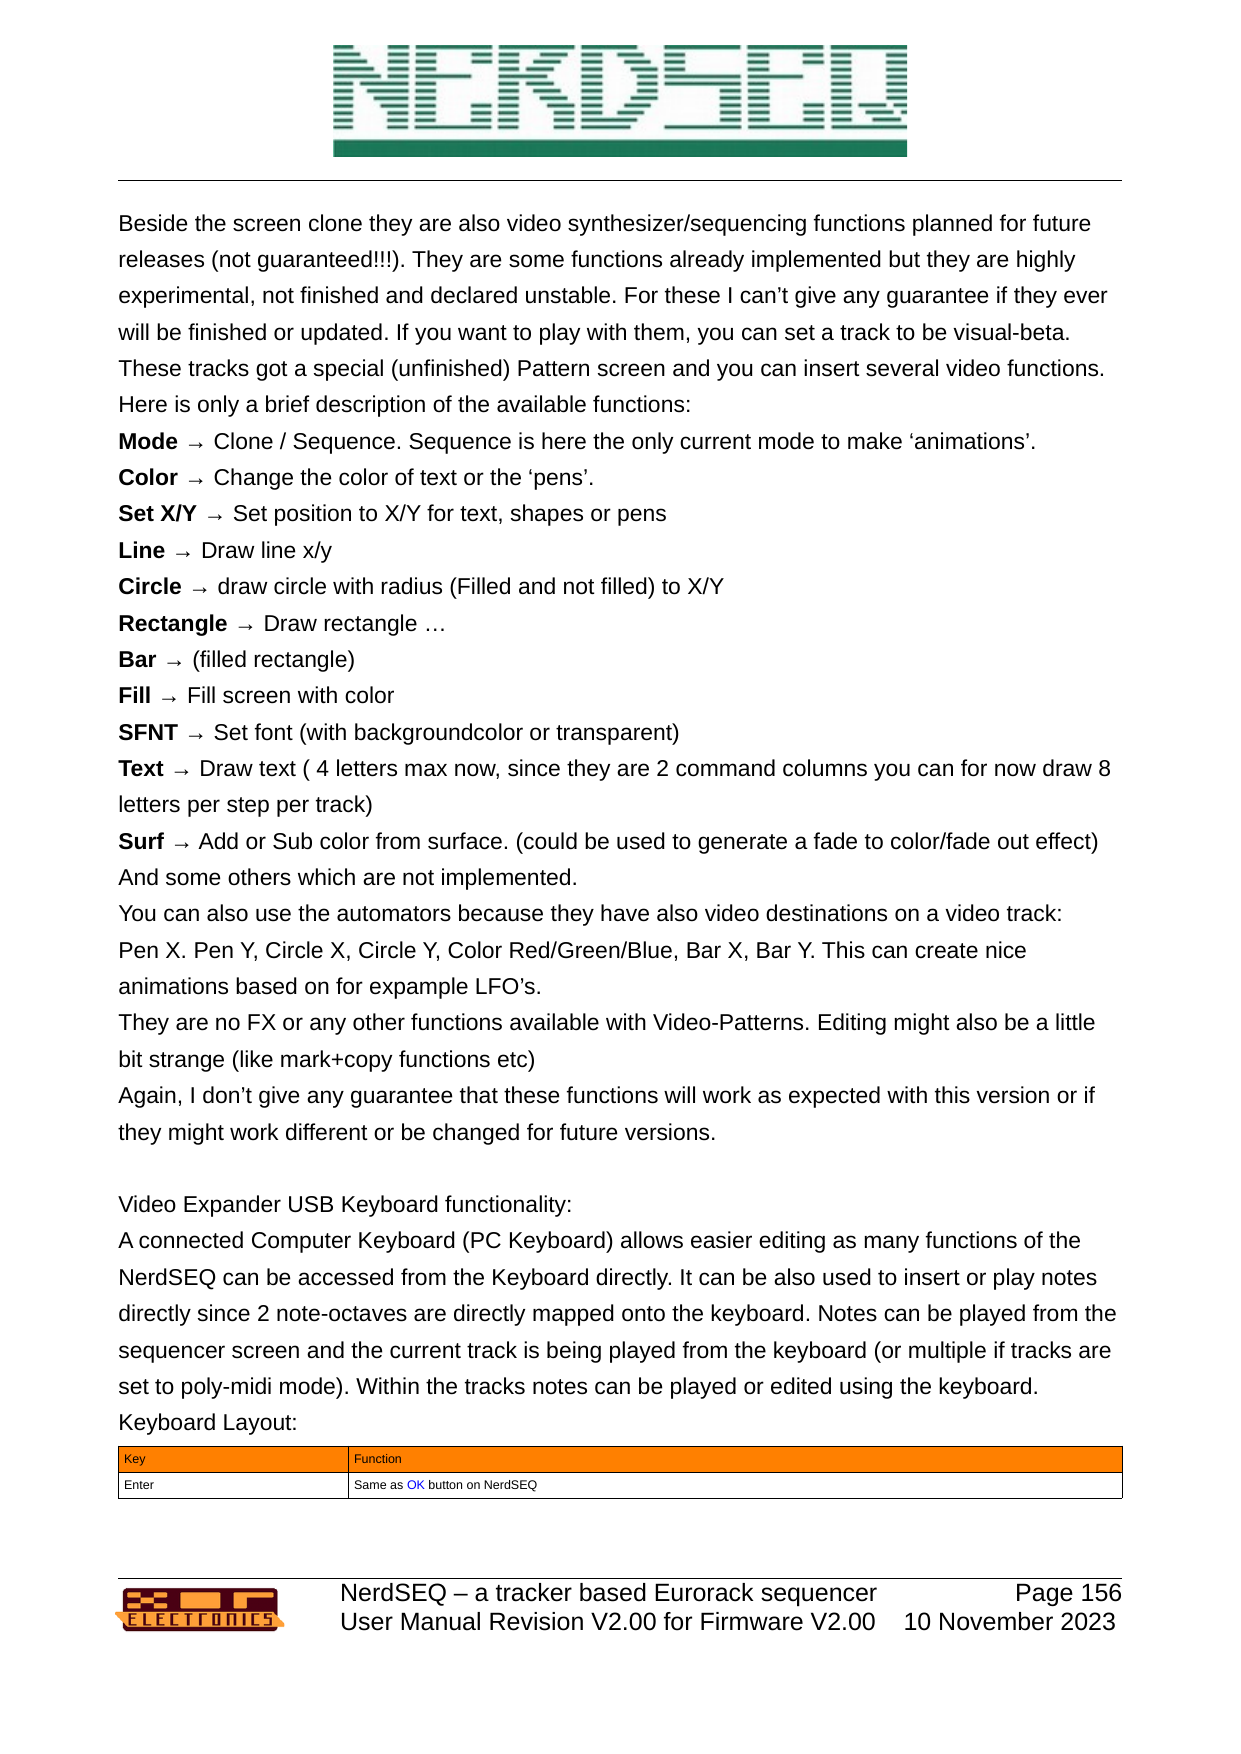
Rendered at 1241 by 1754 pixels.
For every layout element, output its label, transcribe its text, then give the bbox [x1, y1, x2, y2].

picture [333, 45, 908, 157]
text Mode → Clone / Sequence. Sequence is here the only current mode to make ‘animations’. Color → Change the color of text or the ‘pens’. Set X/Y → Set position to X/Y for text, shapes or pens Line → Draw line x/y Circle → draw circle with radius (Filled and not filled) to X/Y Rectangle → Draw rectangle … Bar → (filled rectangle) Fill → Fill screen with color SFNT → Set font (with backgroundcolor or transparent) Text → Draw text ( 4 letters max now, since they are 2 command columns you can for now draw 8 letters per step per track) Surf → Add or Sub color from surface. (could be used to generate a fade to color/fade out effect) And some others which are not implemented. You can also use the automators because they have also video destinations on a video track: Pen X. Pen Y, Circle X, Circle Y, Color Red/Green/Blue, Bar X, Bar Y. This can create nice animations based on for expample LFO’s. [118, 428, 1122, 999]
table_cell Same as OK button on NerdSEQ [349, 1473, 1122, 1497]
table_cell Enter [119, 1473, 348, 1497]
text A connected Computer Keyboard (PC Keyboard) allows easier editing as many functions of the NerdSEQ can be accessed from the Keyboard directly. It can be also used to insert or play notes directly since 2 note-octaves are directly mapped onto the keyboard. Notes can be played from the sequencer screen and the current track is being played from the keyboard (or multiple if tracks are set to poly-midi mode). Within the tracks notes can be played or edited using the keyboard. [118, 1227, 1122, 1399]
table_header Key [119, 1447, 348, 1472]
table_header Function [349, 1447, 1122, 1472]
text Video Expander USB Keyboard functionality: [118, 1191, 1122, 1217]
text Beside the screen clone they are also video synthesizer/sequencing functions planned for future releases (not guaranteed!!!). They are some functions already implemented but they are highly experimental, not finished and declared unstable. For these I can’t give any guarantee if they ever will be finished or updated. If you want to play with them, you can set a track to be visual-beta. [118, 209, 1122, 345]
picture [115, 1584, 285, 1634]
text Again, I don’t give any guarantee that these functions will work as expected with this version or if they might work different or be changed for future versions. [118, 1082, 1122, 1145]
text Keyboard Layout: [118, 1409, 1122, 1436]
text They are no FX or any other functions available with Video-Patterns. Editing might also be a little bit strange (like mark+copy functions etc) [118, 1009, 1122, 1072]
text These tracks got a special (unfinished) Pattern screen and you can insert several video functions. Here is only a brief description of the available functions: [118, 355, 1122, 418]
